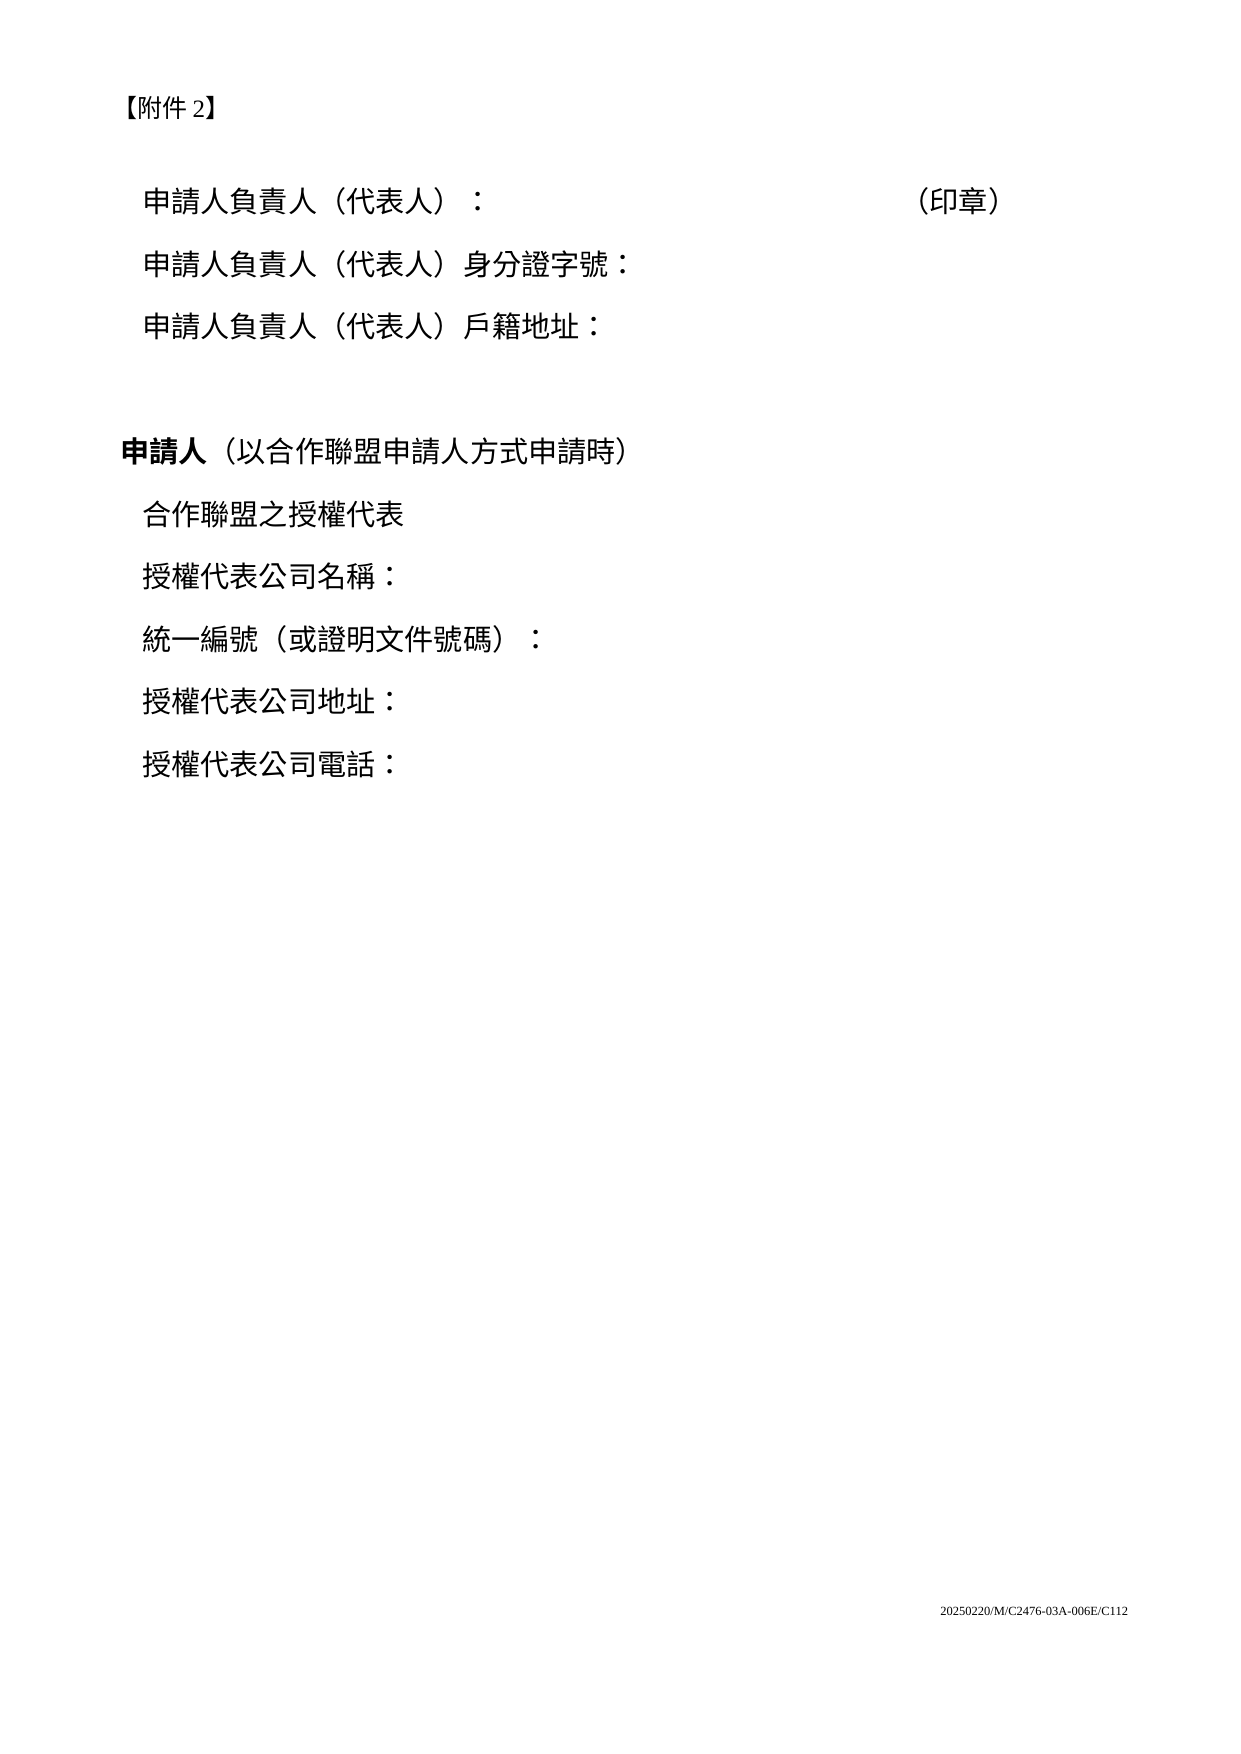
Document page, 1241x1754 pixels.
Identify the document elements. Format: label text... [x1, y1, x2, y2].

text 申請人負責人（代表人）： （印章） [142, 158, 1128, 221]
text 申請人負責人（代表人）戶籍地址： [142, 283, 1128, 346]
text 申請人（以合作聯盟申請人方式申請時） [112, 408, 1128, 471]
text 統一編號（或證明文件號碼）： [142, 596, 1128, 658]
text 合作聯盟之授權代表 [142, 471, 1128, 533]
text 申請人負責人（代表人）身分證字號： [142, 221, 1128, 283]
text 授權代表公司名稱： [142, 533, 1128, 596]
text 授權代表公司電話： [142, 721, 1128, 783]
text 授權代表公司地址： [142, 658, 1128, 721]
